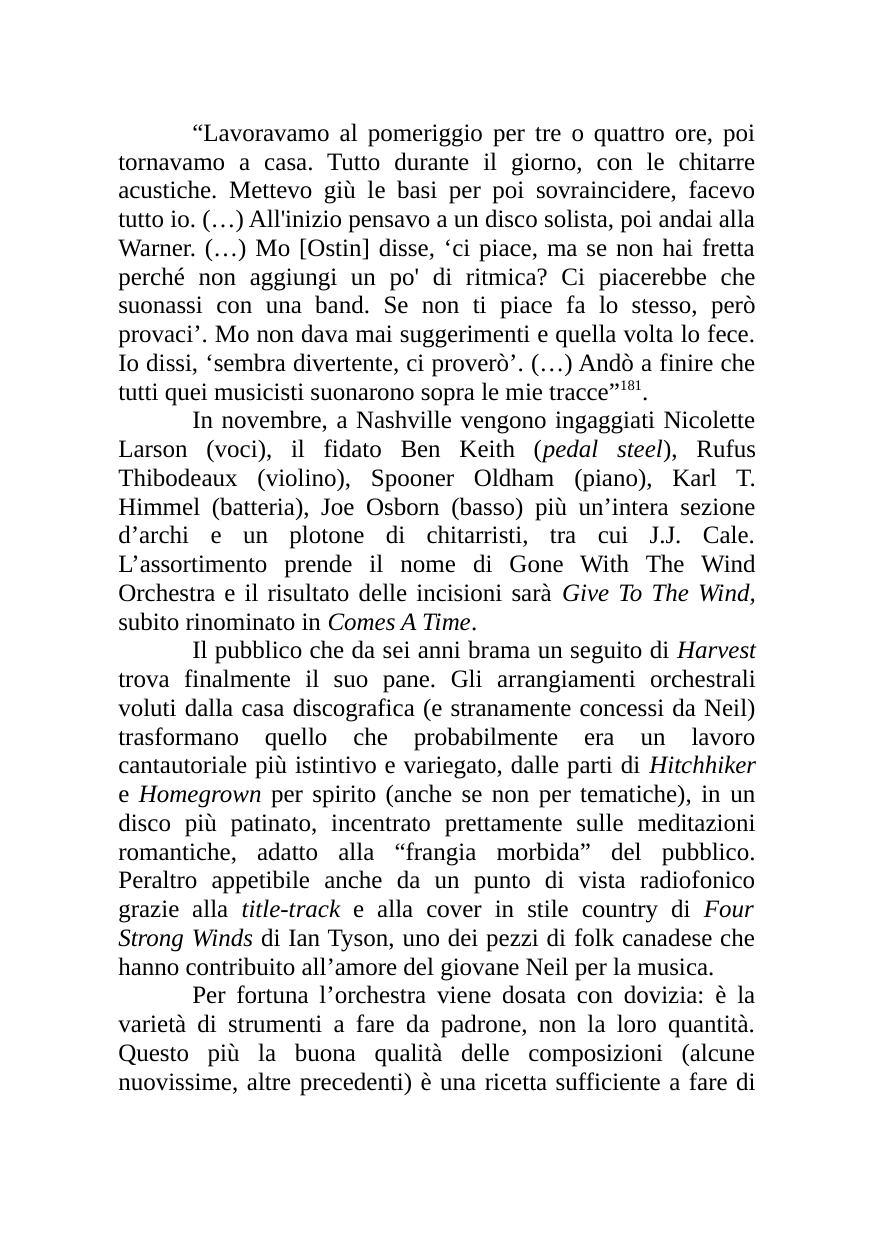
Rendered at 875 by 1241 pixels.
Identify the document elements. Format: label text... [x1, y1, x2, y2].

text Il pubblico che da sei anni brama un seguito di Harvest trova finalmente il suo pane. Gli arrangiamenti orchestrali voluti dalla casa discografica (e stranamente concessi da Neil) trasformano quello che probabilmente era un lavoro cantautoriale più istintivo e variegato, dalle parti di Hitchhiker e Homegrown per spirito (anche se non per tematiche), in un disco più patinato, incentrato prettamente sulle meditazioni romantiche, adatto alla “frangia morbida” del pubblico. Peraltro appetibile anche da un punto di vista radiofonico grazie alla title-track e alla cover in stile country di Four Strong Winds di Ian Tyson, uno dei pezzi di folk canadese che hanno contribuito all’amore del giovane Neil per la musica. [118, 636, 756, 981]
text “Lavoravamo al pomeriggio per tre o quattro ore, poi tornavamo a casa. Tutto durante il giorno, con le chitarre acustiche. Mettevo giù le basi per poi sovraincidere, facevo tutto io. (…) All'inizio pensavo a un disco solista, poi andai alla Warner. (…) Mo [Ostin] disse, ‘ci piace, ma se non hai fretta perché non aggiungi un po' di ritmica? Ci piacerebbe che suonassi con una band. Se non ti piace fa lo stesso, però provaci’. Mo non dava mai suggerimenti e quella volta lo fece. Io dissi, ‘sembra divertente, ci proverò’. (…) Andò a finire che tutti quei musicisti suonarono sopra le mie tracce”. [118, 118, 756, 406]
text Per fortuna l’orchestra viene dosata con dovizia: è la varietà di strumenti a fare da padrone, non la loro quantità. Questo più la buona qualità delle composizioni (alcune nuovissime, altre precedenti) è una ricetta sufficiente a fare di [118, 981, 756, 1096]
text In novembre, a Nashville vengono ingaggiati Nicolette Larson (voci), il fidato Ben Keith (pedal steel), Rufus Thibodeaux (violino), Spooner Oldham (piano), Karl T. Himmel (batteria), Joe Osborn (basso) più un’intera sezione d’archi e un plotone di chitarristi, tra cui J.J. Cale. L’assortimento prende il nome di Gone With The Wind Orchestra e il risultato delle incisioni sarà Give To The Wind, subito rinominato in Comes A Time. [118, 406, 756, 636]
